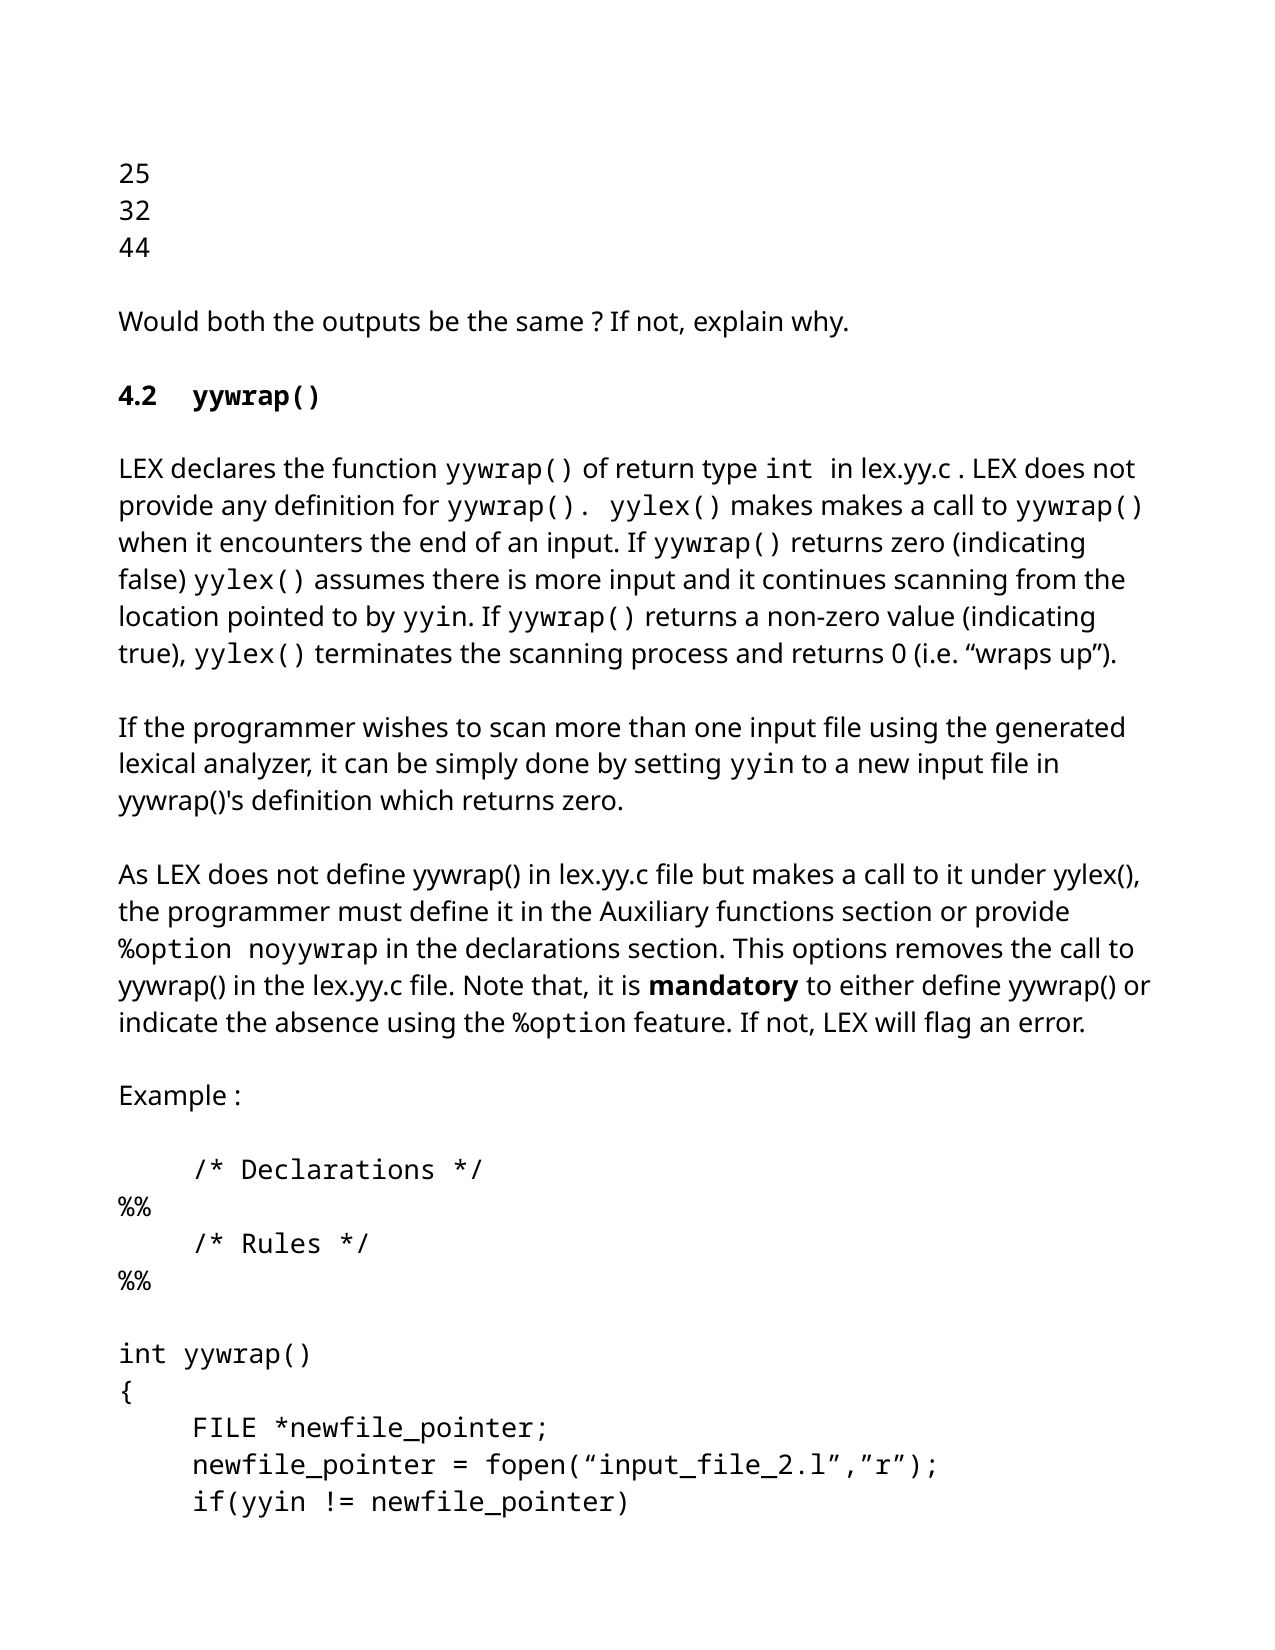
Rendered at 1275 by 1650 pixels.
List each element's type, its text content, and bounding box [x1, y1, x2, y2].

text 25 [118, 155, 1157, 192]
text /* Declarations */ [118, 1151, 1157, 1187]
text newfile_pointer = fopen(“input_file_2.l”,”r”); [118, 1446, 1157, 1482]
text Would both the outputs be the same ? If not, explain why. [118, 302, 1157, 339]
text 4.2 yywrap() [118, 376, 1157, 413]
text /* Rules */ [118, 1224, 1157, 1261]
text 32 [118, 192, 1157, 229]
text if(yyin != newfile_pointer) [118, 1482, 1157, 1519]
text %% [118, 1187, 1157, 1224]
text As LEX does not define yywrap() in lex.yy.c file but makes a call to it under yylex(), the programmer must define it in the Auxiliary functions section or provide %option noyywrap in the declarations section. This options removes the call to yywrap() in the lex.yy.c file. Note that, it is mandatory to either define yywrap() or indicate the absence using the %option feature. If not, LEX will flag an error. [118, 856, 1157, 1040]
text int yywrap() [118, 1335, 1157, 1372]
text { [118, 1372, 1157, 1409]
text If the programmer wishes to scan more than one input file using the generated lexical analyzer, it can be simply done by setting yyin to a new input file in yywrap()'s definition which returns zero. [118, 708, 1157, 819]
text LEX declares the function yywrap() of return type int in lex.yy.c . LEX does not provide any definition for yywrap(). yylex() makes makes a call to yywrap() when it encounters the end of an input. If yywrap() returns zero (indicating false) yylex() assumes there is more input and it continues scanning from the location pointed to by yyin. If yywrap() returns a non-zero value (indicating true), yylex() terminates the scanning process and returns 0 (i.e. “wraps up”). [118, 450, 1157, 671]
text 44 [118, 229, 1157, 266]
text FILE *newfile_pointer; [118, 1409, 1157, 1446]
text %% [118, 1261, 1157, 1298]
text Example : [118, 1077, 1157, 1114]
